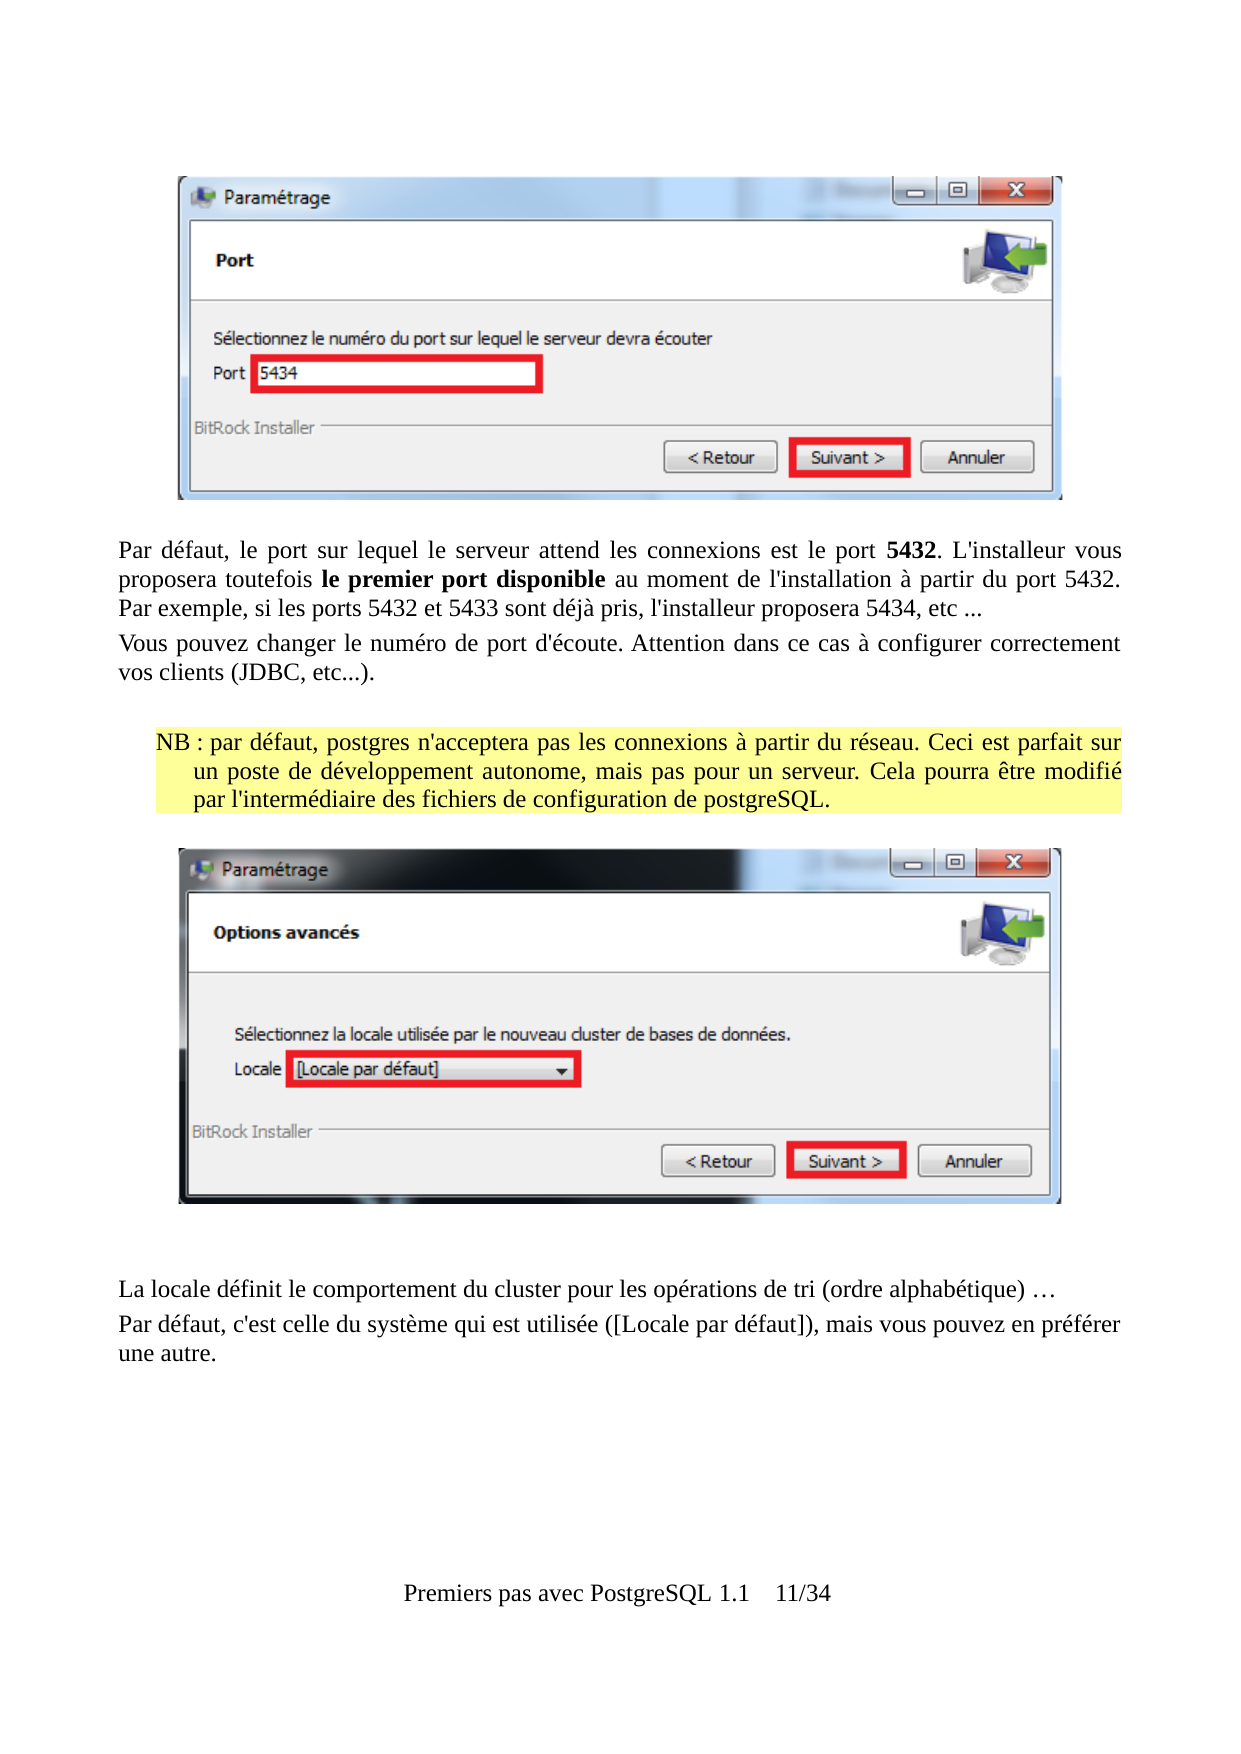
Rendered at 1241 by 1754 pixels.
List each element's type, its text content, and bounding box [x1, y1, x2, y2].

text La locale définit le comportement du cluster pour les opérations de tri (ordre alphabétique) … [118, 1274, 1122, 1302]
list par défaut, postgres n'acceptera pas les connexions à partir du réseau. Ceci est parfait sur un poste de développement autonome, mais pas pour un serveur. Cela pourra être modifié par l'intermédiaire des fichiers de configuration de postgreSQL. [156, 727, 1122, 813]
picture [177, 176, 1063, 500]
text Par défaut, le port sur lequel le serveur attend les connexions est le port 5432. L'installeur vous proposera toutefois le premier port disponible au moment de l'installation à partir du port 5432. Par exemple, si les ports 5432 et 5433 sont déjà pris, l'installeur proposera 5434, etc ... [118, 535, 1122, 621]
picture [178, 848, 1062, 1204]
text Par défaut, c'est celle du système qui est utilisée ([Locale par défaut]), mais vous pouvez en préférer une autre. [118, 1309, 1122, 1366]
text Vous pouvez changer le numéro de port d'écoute. Attention dans ce cas à configurer correctement vos clients (JDBC, etc...). [118, 628, 1122, 685]
